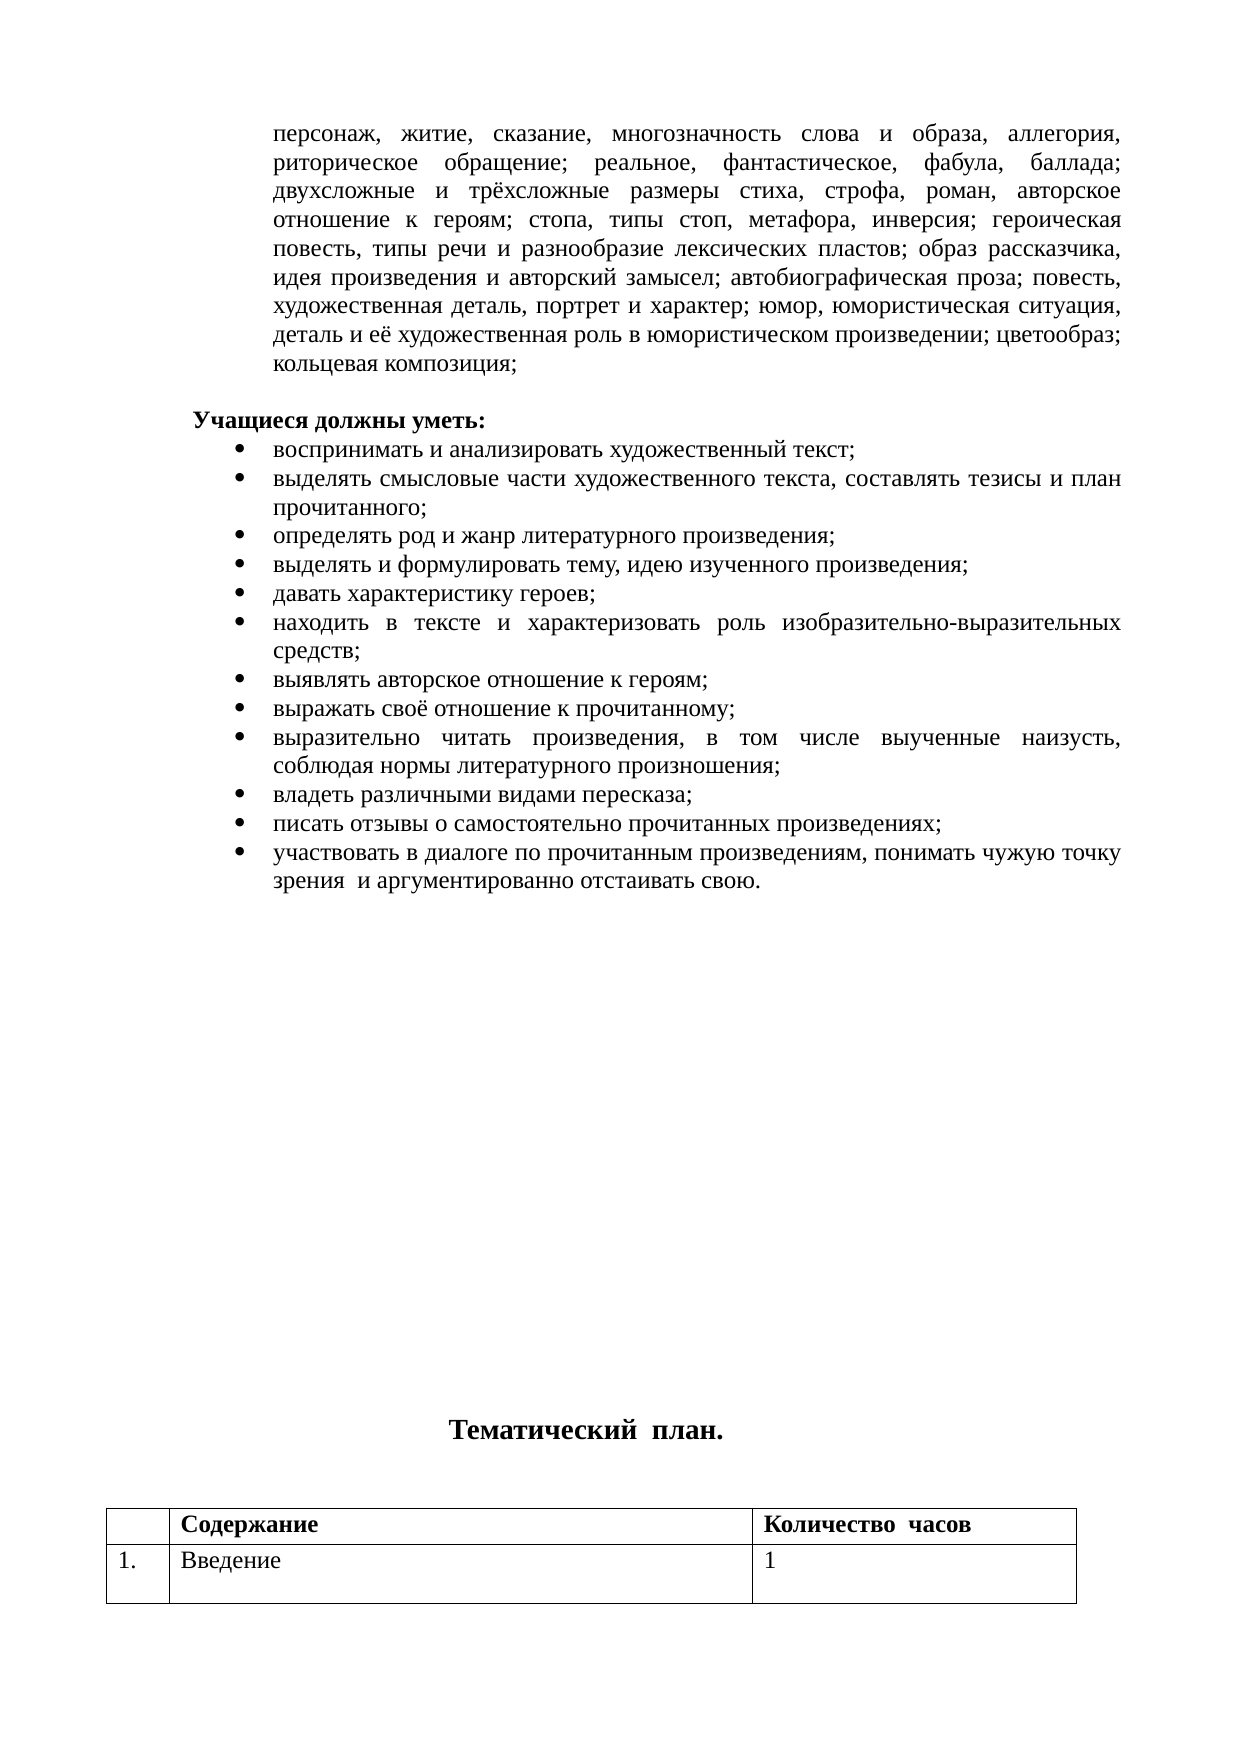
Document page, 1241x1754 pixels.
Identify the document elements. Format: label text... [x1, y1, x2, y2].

table_header [107, 1509, 169, 1544]
table_cell Введение [170, 1545, 752, 1603]
list давать характеристику героев; [235, 578, 1122, 607]
list владеть различными видами пересказа; [235, 779, 1122, 808]
list выделять и формулировать тему, идею изученного произведения; [235, 549, 1122, 578]
list выделять смысловые части художественного текста, составлять тезисы и план прочитанного; [235, 463, 1122, 521]
list выразительно читать произведения, в том числе выученные наизусть, соблюдая нормы литературного произношения; [235, 722, 1122, 779]
table_cell 1 [753, 1545, 1076, 1603]
list находить в тексте и характеризовать роль изобразительно-выразительных средств; [235, 607, 1122, 664]
table_cell 1. [107, 1545, 169, 1603]
table_header Содержание [170, 1509, 752, 1544]
list определять род и жанр литературного произведения; [235, 521, 1122, 549]
list персонаж, житие, сказание, многозначность слова и образа, аллегория, риторическое обращение; реальное, фантастическое, фабула, баллада; двухсложные и трёхсложные размеры стиха, строфа, роман, авторское отношение к героям; стопа, типы стоп, метафора, инверсия; героическая повесть, типы речи и разнообразие лексических пластов; образ рассказчика, идея произведения и авторский замысел; автобиографическая проза; повесть, художественная деталь, портрет и характер; юмор, юмористическая ситуация, деталь и её художественная роль в юмористическом произведении; цветообраз; кольцевая композиция; [235, 118, 1122, 377]
text Тематический план. [193, 1412, 1122, 1445]
table_header Количество часов [753, 1509, 1076, 1544]
list выражать своё отношение к прочитанному; [235, 693, 1122, 722]
list участвовать в диалоге по прочитанным произведениям, понимать чужую точку зрения и аргументированно отстаивать свою. [235, 837, 1122, 894]
list воспринимать и анализировать художественный текст; [235, 434, 1122, 463]
list писать отзывы о самостоятельно прочитанных произведениях; [235, 808, 1122, 837]
text Учащиеся должны уметь: [118, 406, 1122, 434]
list выявлять авторское отношение к героям; [235, 664, 1122, 693]
